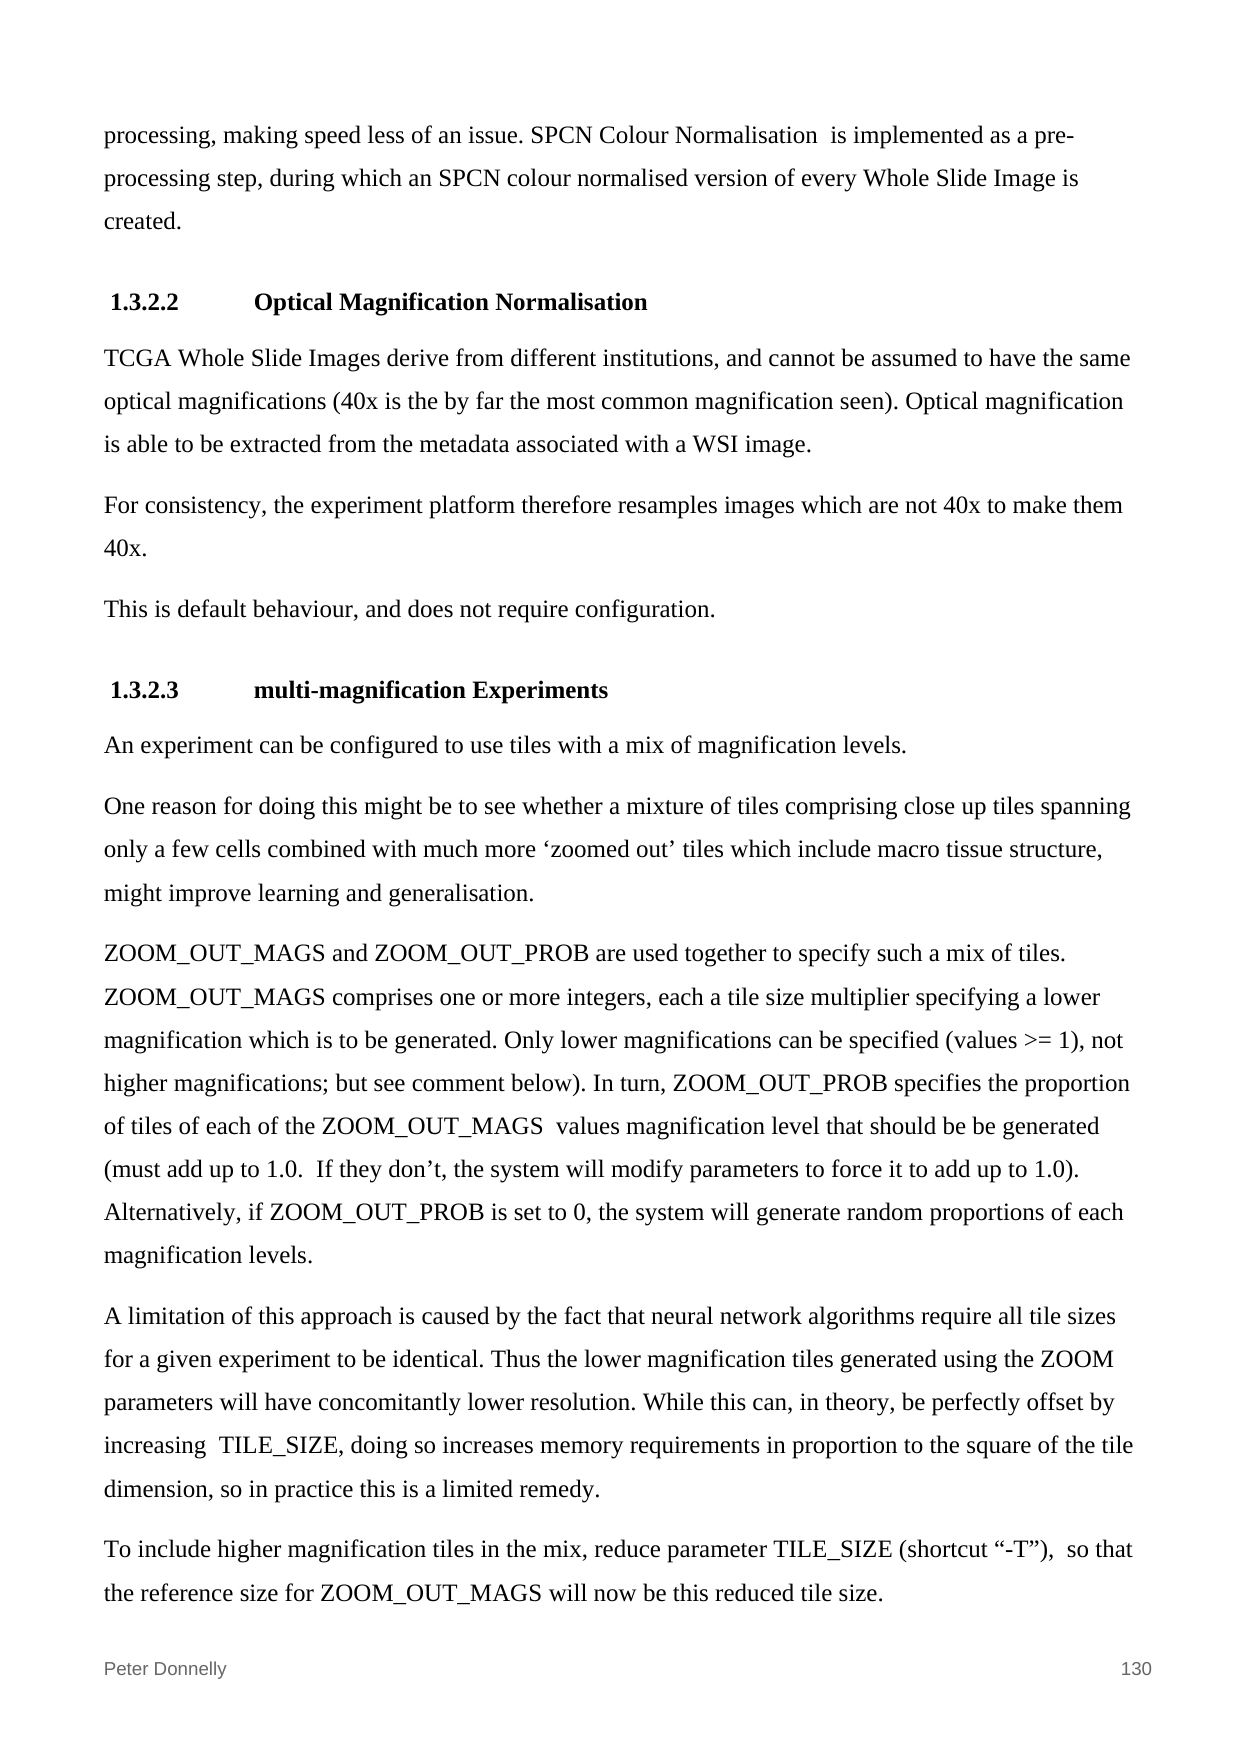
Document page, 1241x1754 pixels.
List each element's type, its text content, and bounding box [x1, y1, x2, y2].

subtitle Optical Magnification Normalisation [103, 287, 1146, 316]
text A limitation of this approach is caused by the fact that neural network algorithms require all tile sizes for a given experiment to be identical. Thus the lower magnification tiles generated using the ZOOM parameters will have concomitantly lower resolution. While this can, in theory, be perfectly offset by increasing TILE_SIZE, doing so increases memory requirements in proportion to the square of the tile dimension, so in practice this is a limited remedy. [103, 1301, 1146, 1502]
text To include higher magnification tiles in the mix, reduce parameter TILE_SIZE (shortcut “-T”), so that the reference size for ZOOM_OUT_MAGS will now be this reduced tile size. [103, 1534, 1146, 1606]
text One reason for doing this might be to see whether a mixture of tiles comprising close up tiles spanning only a few cells combined with much more ‘zoomed out’ tiles which include macro tissue structure, might improve learning and generalisation. [103, 791, 1146, 906]
text TCGA Whole Slide Images derive from different institutions, and cannot be assumed to have the same optical magnifications (40x is the by far the most common magnification seen). Optical magnification is able to be extracted from the metadata associated with a WSI image. [103, 343, 1146, 458]
text An experiment can be configured to use tiles with a mix of magnification levels. [103, 731, 1146, 759]
text For consistency, the experiment platform therefore resamples images which are not 40x to make them 40x. [103, 490, 1146, 562]
text This is default behaviour, and does not require configuration. [103, 594, 1146, 623]
subtitle multi-magnification Experiments [103, 675, 1146, 704]
text processing, making speed less of an issue. SPCN Colour Normalisation is implemented as a pre-processing step, during which an SPCN colour normalised version of every Whole Slide Image is created. [103, 120, 1146, 235]
text ZOOM_OUT_MAGS and ZOOM_OUT_PROB are used together to specify such a mix of tiles. ZOOM_OUT_MAGS comprises one or more integers, each a tile size multiplier specifying a lower magnification which is to be generated. Only lower magnifications can be specified (values >= 1), not higher magnifications; but see comment below). In turn, ZOOM_OUT_PROB specifies the proportion of tiles of each of the ZOOM_OUT_MAGS values magnification level that should be be generated (must add up to 1.0. If they don’t, the system will modify parameters to force it to add up to 1.0). Alternatively, if ZOOM_OUT_PROB is set to 0, the system will generate random proportions of each magnification levels. [103, 938, 1146, 1269]
